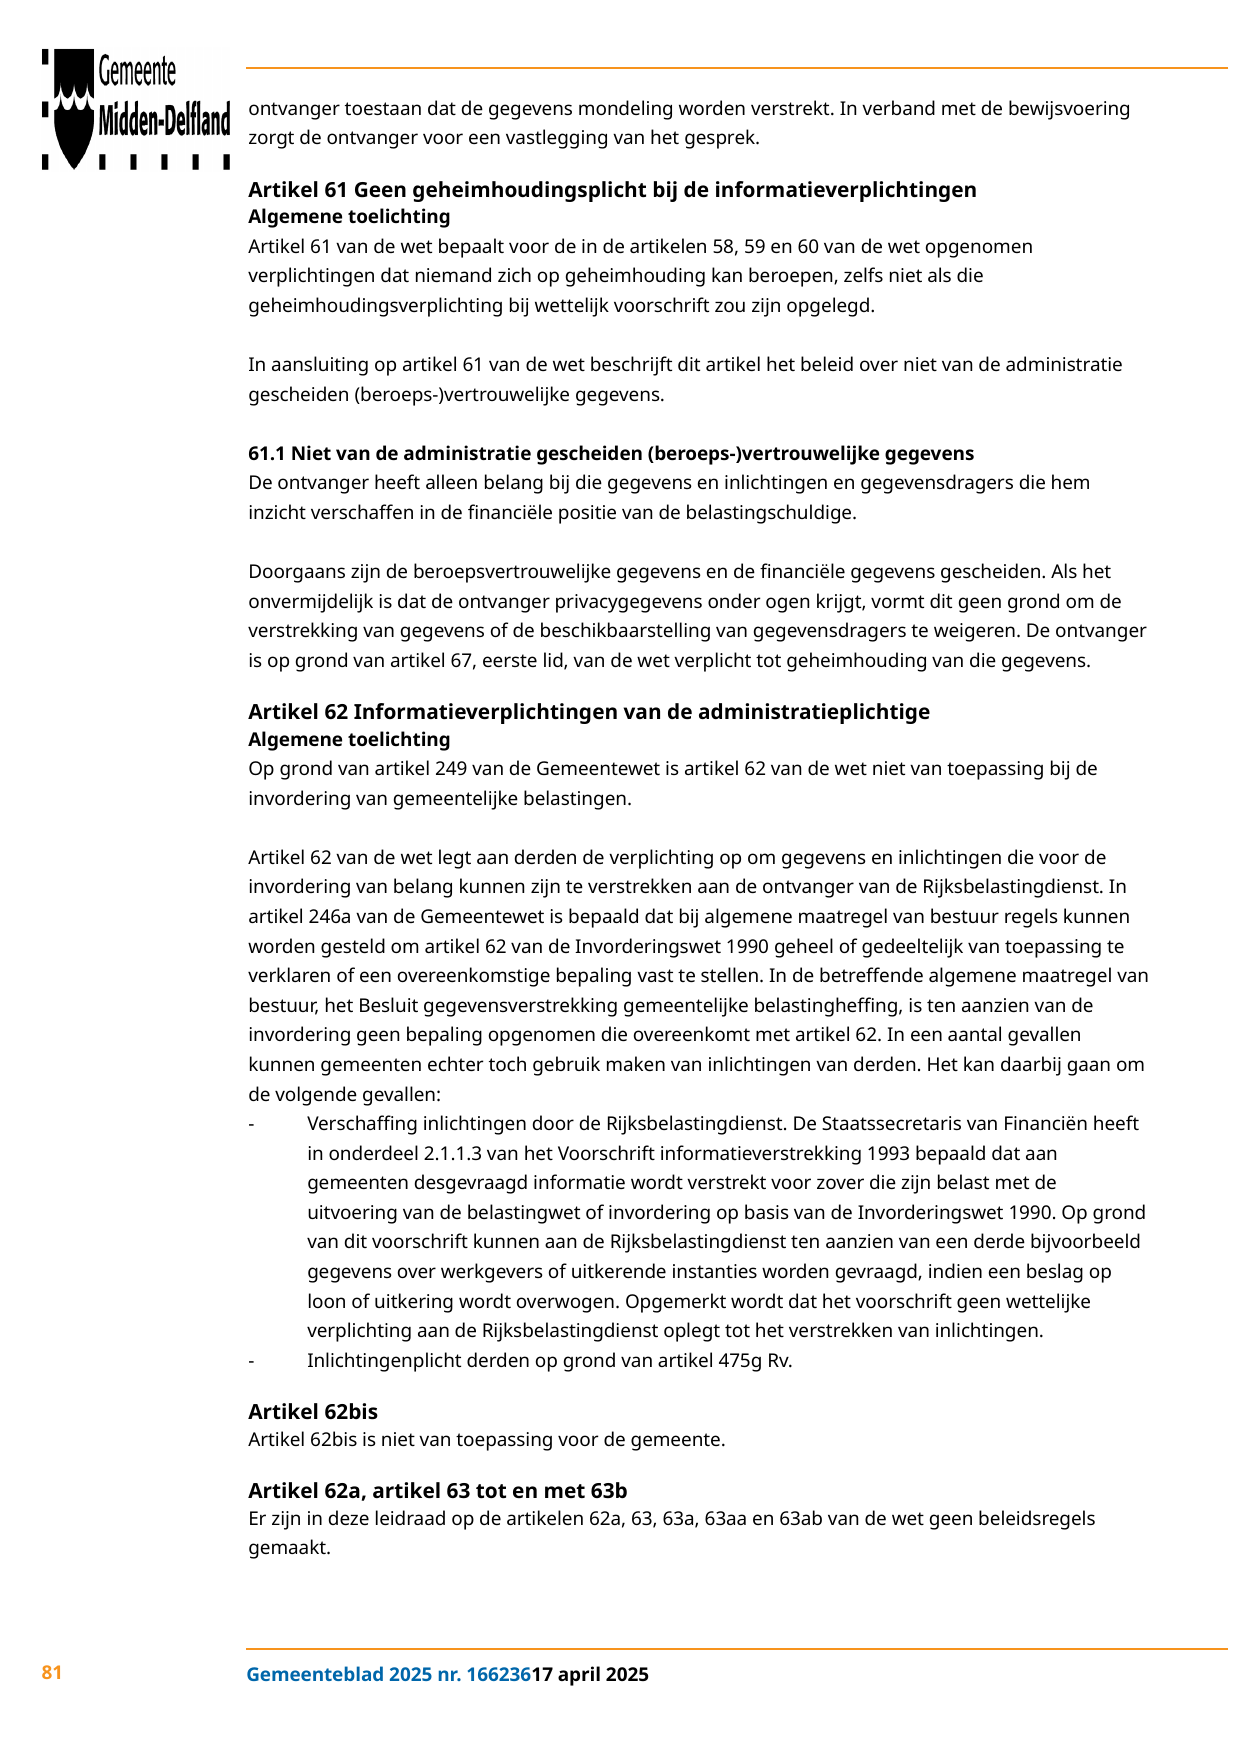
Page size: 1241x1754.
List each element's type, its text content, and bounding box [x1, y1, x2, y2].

text Algemene toelichting [248, 203, 1152, 229]
text Artikel 62 Informatieverplichtingen van de administratieplichtige [248, 697, 1152, 726]
text Artikel 61 van de wet bepaalt voor de in de artikelen 58, 59 en 60 van de wet opgenomen verplichtingen dat niemand zich op geheimhouding kan beroepen, zelfs niet als die geheimhoudingsverplichting bij wettelijk voorschrift zou zijn opgelegd. [248, 233, 1152, 318]
list Verschaffing inlichtingen door de Rijksbelastingdienst. De Staatssecretaris van Financiën heeft in onderdeel 2.1.1.3 van het Voorschrift informatieverstrekking 1993 bepaald dat aan gemeenten desgevraagd informatie wordt verstrekt voor zover die zijn belast met de uitvoering van de belastingwet of invordering op basis van de Invorderingswet 1990. Op grond van dit voorschrift kunnen aan de Rijksbelastingdienst ten aanzien van een derde bijvoorbeeld gegevens over werkgevers of uitkerende instanties worden gevraagd, indien een beslag op loon of uitkering wordt overwogen. Opgemerkt wordt dat het voorschrift geen wettelijke verplichting aan de Rijksbelastingdienst oplegt tot het verstrekken van inlichtingen. [248, 1110, 1152, 1343]
text Op grond van artikel 249 van de Gemeentewet is artikel 62 van de wet niet van toepassing bij de invordering van gemeentelijke belastingen. [248, 755, 1152, 811]
text ontvanger toestaan dat de gegevens mondeling worden verstrekt. In verband met de bewijsvoering zorgt de ontvanger voor een vastlegging van het gesprek. [248, 95, 1152, 150]
text Artikel 62bis [248, 1397, 1152, 1426]
text Artikel 62a, artikel 63 tot en met 63b [248, 1476, 1152, 1505]
list Inlichtingenplicht derden op grond van artikel 475g Rv. [248, 1347, 1152, 1373]
text Doorgaans zijn de beroepsvertrouwelijke gegevens en de financiële gegevens gescheiden. Als het onvermijdelijk is dat de ontvanger privacygegevens onder ogen krijgt, vormt dit geen grond om de verstrekking van gegevens of de beschikbaarstelling van gegevensdragers te weigeren. De ontvanger is op grond van artikel 67, eerste lid, van de wet verplicht tot geheimhouding van die gegevens. [248, 558, 1152, 673]
text Artikel 62 van de wet legt aan derden de verplichting op om gegevens en inlichtingen die voor de invordering van belang kunnen zijn te verstrekken aan de ontvanger van de Rijksbelastingdienst. In artikel 246a van de Gemeentewet is bepaald dat bij algemene maatregel van bestuur regels kunnen worden gesteld om artikel 62 van de Invorderingswet 1990 geheel of gedeeltelijk van toepassing te verklaren of een overeenkomstige bepaling vast te stellen. In de betreffende algemene maatregel van bestuur, het Besluit gegevensverstrekking gemeentelijke belastingheffing, is ten aanzien van de invordering geen bepaling opgenomen die overeenkomt met artikel 62. In een aantal gevallen kunnen gemeenten echter toch gebruik maken van inlichtingen van derden. Het kan daarbij gaan om de volgende gevallen: [248, 844, 1152, 1107]
text In aansluiting op artikel 61 van de wet beschrijft dit artikel het beleid over niet van de administratie gescheiden (beroeps-)vertrouwelijke gegevens. [248, 351, 1152, 406]
text Algemene toelichting [248, 726, 1152, 752]
text 61.1 Niet van de administratie gescheiden (beroeps-)vertrouwelijke gegevens [248, 440, 1152, 466]
text Artikel 61 Geen geheimhoudingsplicht bij de informatieverplichtingen [248, 175, 1152, 203]
text Artikel 62bis is niet van toepassing voor de gemeente. [248, 1426, 1152, 1452]
text De ontvanger heeft alleen belang bij die gegevens en inlichtingen en gegevensdragers die hem inzicht verschaffen in de financiële positie van de belastingschuldige. [248, 469, 1152, 525]
picture [41, 47, 231, 172]
text Er zijn in deze leidraad op de artikelen 62a, 63, 63a, 63aa en 63ab van de wet geen beleidsregels gemaakt. [248, 1505, 1152, 1560]
